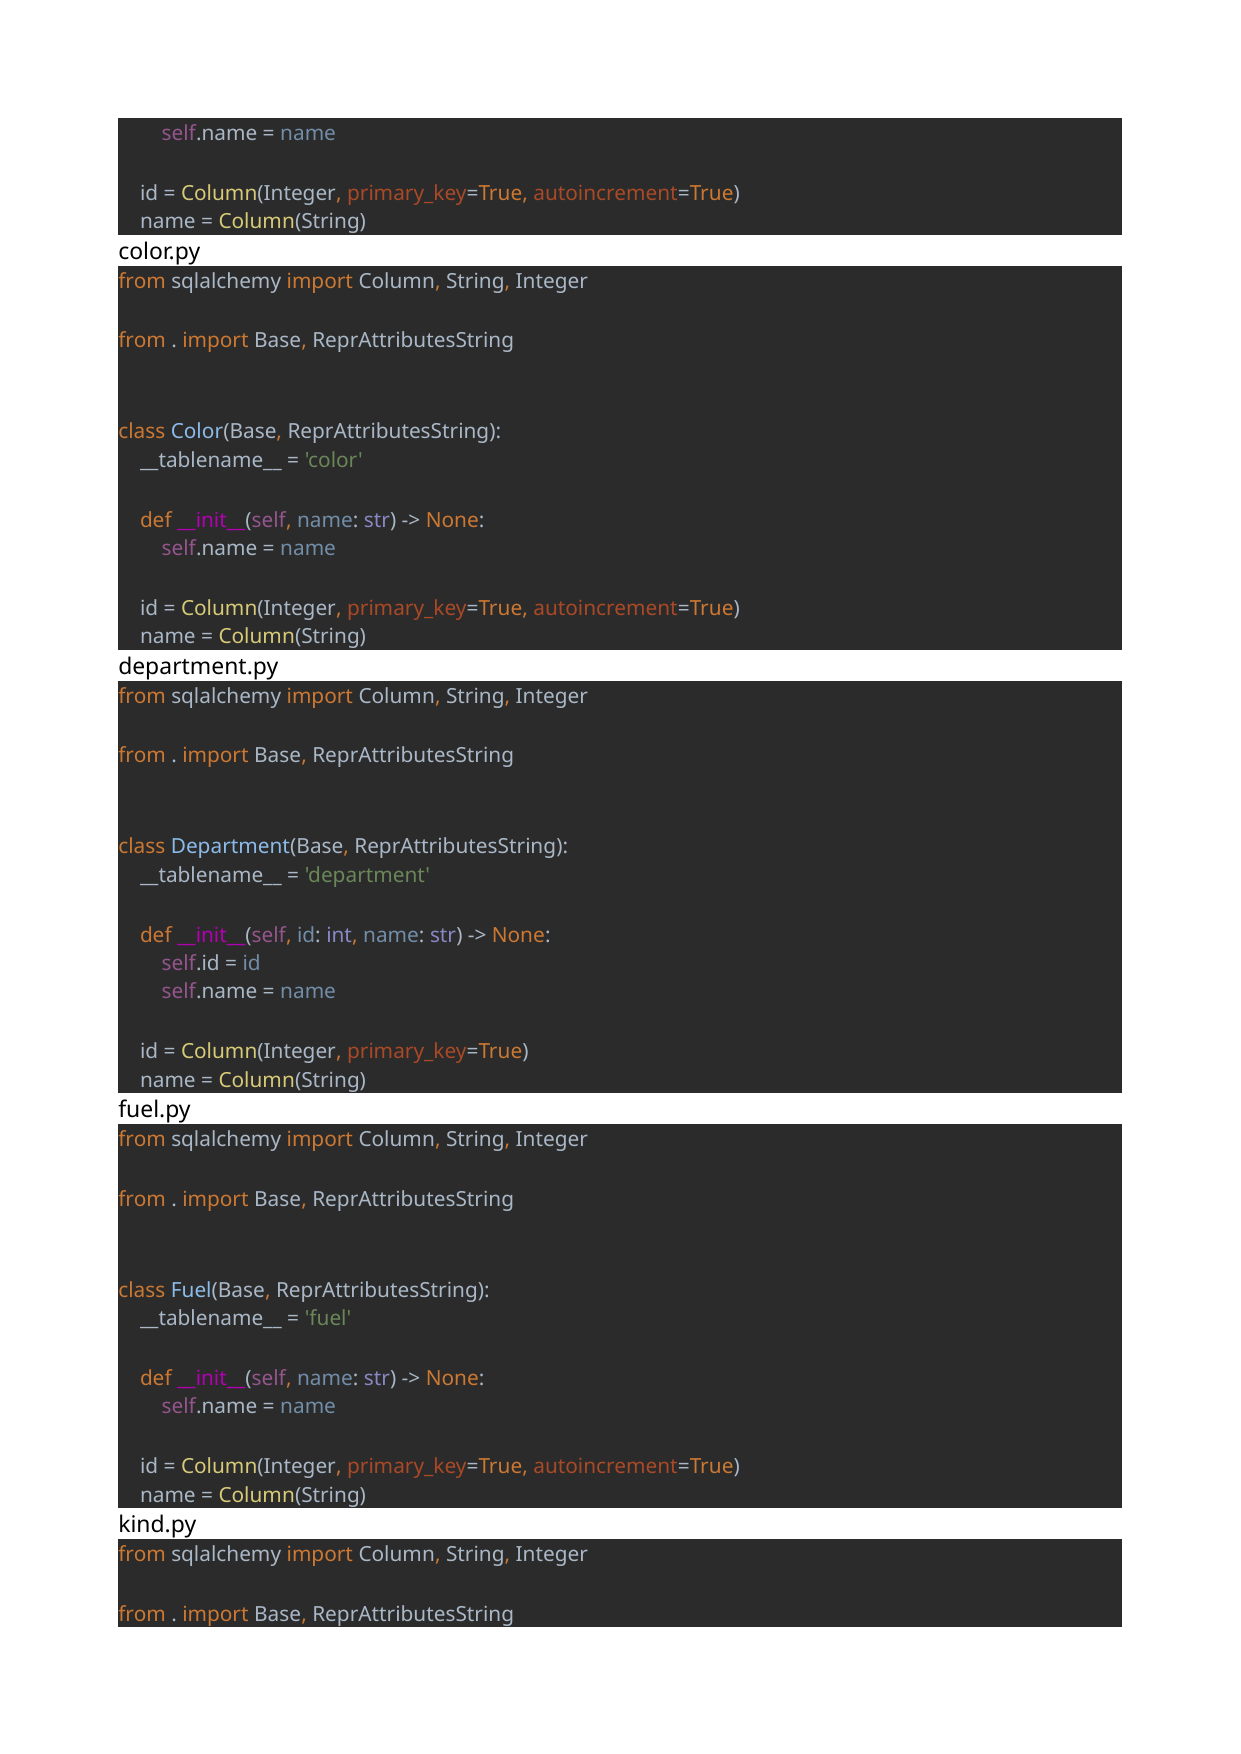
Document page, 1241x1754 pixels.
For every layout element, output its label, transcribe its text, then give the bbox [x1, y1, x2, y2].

text department.py [118, 650, 1122, 681]
text color.py [118, 235, 1122, 266]
text fuel.py [118, 1093, 1122, 1124]
text from sqlalchemy import Column, String, Integer from . import Base, ReprAttributesString class Fuel(Base, ReprAttributesString): __tablename__ = 'fuel' def __init__(self, name: str) -> None: self.name = name id = Column(Integer, primary_key=True, autoincrement=True) name = Column(String) [118, 1124, 1122, 1508]
text from sqlalchemy import Column, String, Integer from . import Base, ReprAttributesString class Department(Base, ReprAttributesString): __tablename__ = 'department' def __init__(self, id: int, name: str) -> None: self.id = id self.name = name id = Column(Integer, primary_key=True) name = Column(String) [118, 681, 1122, 1093]
text self.name = name id = Column(Integer, primary_key=True, autoincrement=True) name = Column(String) [118, 118, 1122, 235]
text from sqlalchemy import Column, String, Integer from . import Base, ReprAttributesString [118, 1539, 1122, 1627]
text kind.py [118, 1508, 1122, 1539]
text from sqlalchemy import Column, String, Integer from . import Base, ReprAttributesString class Color(Base, ReprAttributesString): __tablename__ = 'color' def __init__(self, name: str) -> None: self.name = name id = Column(Integer, primary_key=True, autoincrement=True) name = Column(String) [118, 266, 1122, 650]
